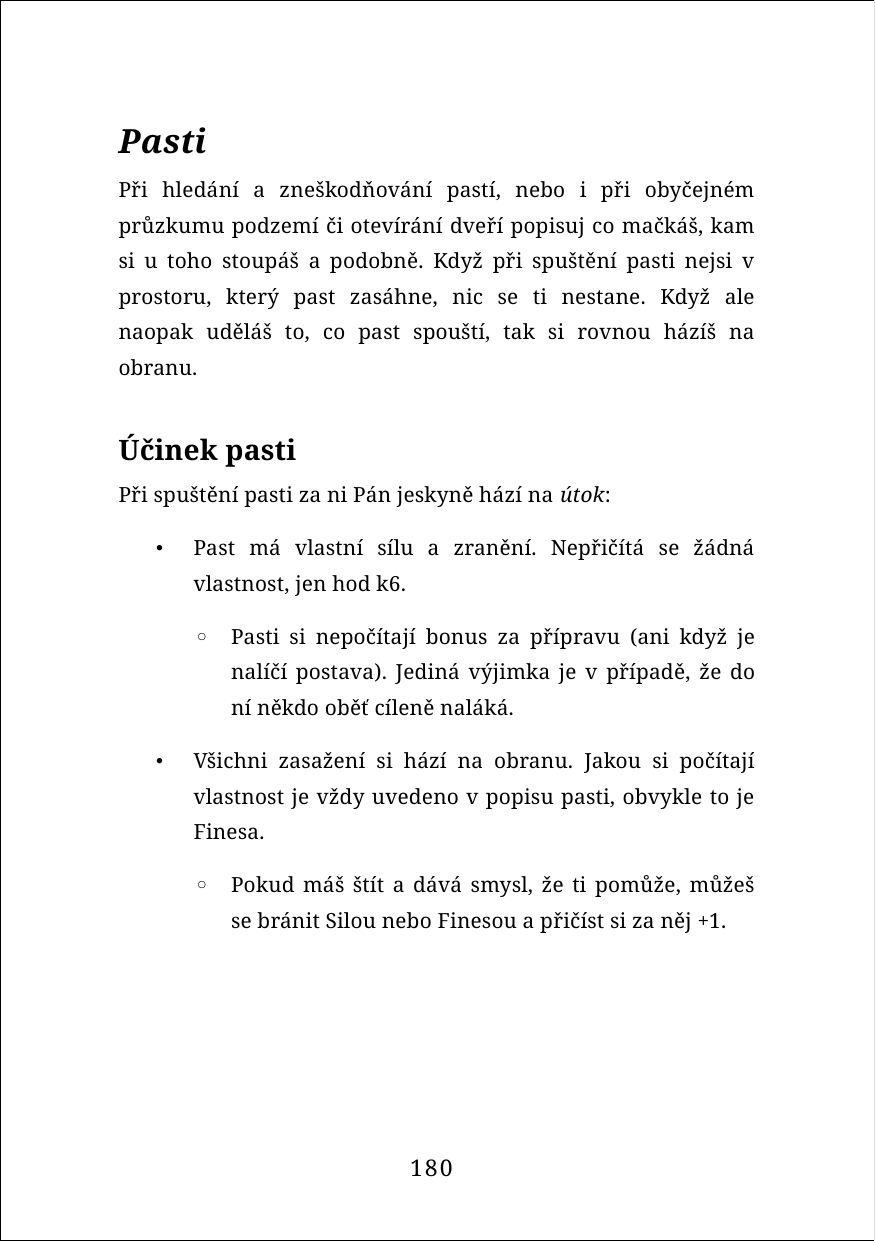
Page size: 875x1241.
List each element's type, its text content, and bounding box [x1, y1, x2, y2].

text Při hledání a zneškodňování pastí, nebo i při obyčejném průzkumu podzemí či otevírání dveří popisuj co mačkáš, kam si u toho stoupáš a podobně. Když při spuštění pasti nejsi v prostoru, který past zasáhne, nic se ti nestane. Když ale naopak uděláš to, co past spouští, tak si rovnou házíš na obranu. [118, 175, 756, 381]
list Past má vlastní sílu a zranění. Nepřičítá se žádná vlastnost, jen hod k6. [156, 533, 756, 597]
subtitle Účinek pasti [118, 430, 756, 468]
subtitle Pasti [118, 118, 756, 164]
text Při spuštění pasti za ni Pán jeskyně hází na útok: [118, 480, 756, 508]
list Všichni zasažení si hází na obranu. Jakou si počítají vlastnost je vždy uvedeno v popisu pasti, obvykle to je Finesa. [156, 746, 756, 846]
list Pasti si nepočítají bonus za přípravu (ani když je nalíčí postava). Jediná výjimka je v případě, že do ní někdo oběť cíleně naláká. [193, 622, 756, 721]
list Pokud máš štít a dává smysl, že ti pomůže, můžeš se bránit Silou nebo Finesou a přičíst si za něj +1. [193, 871, 756, 934]
